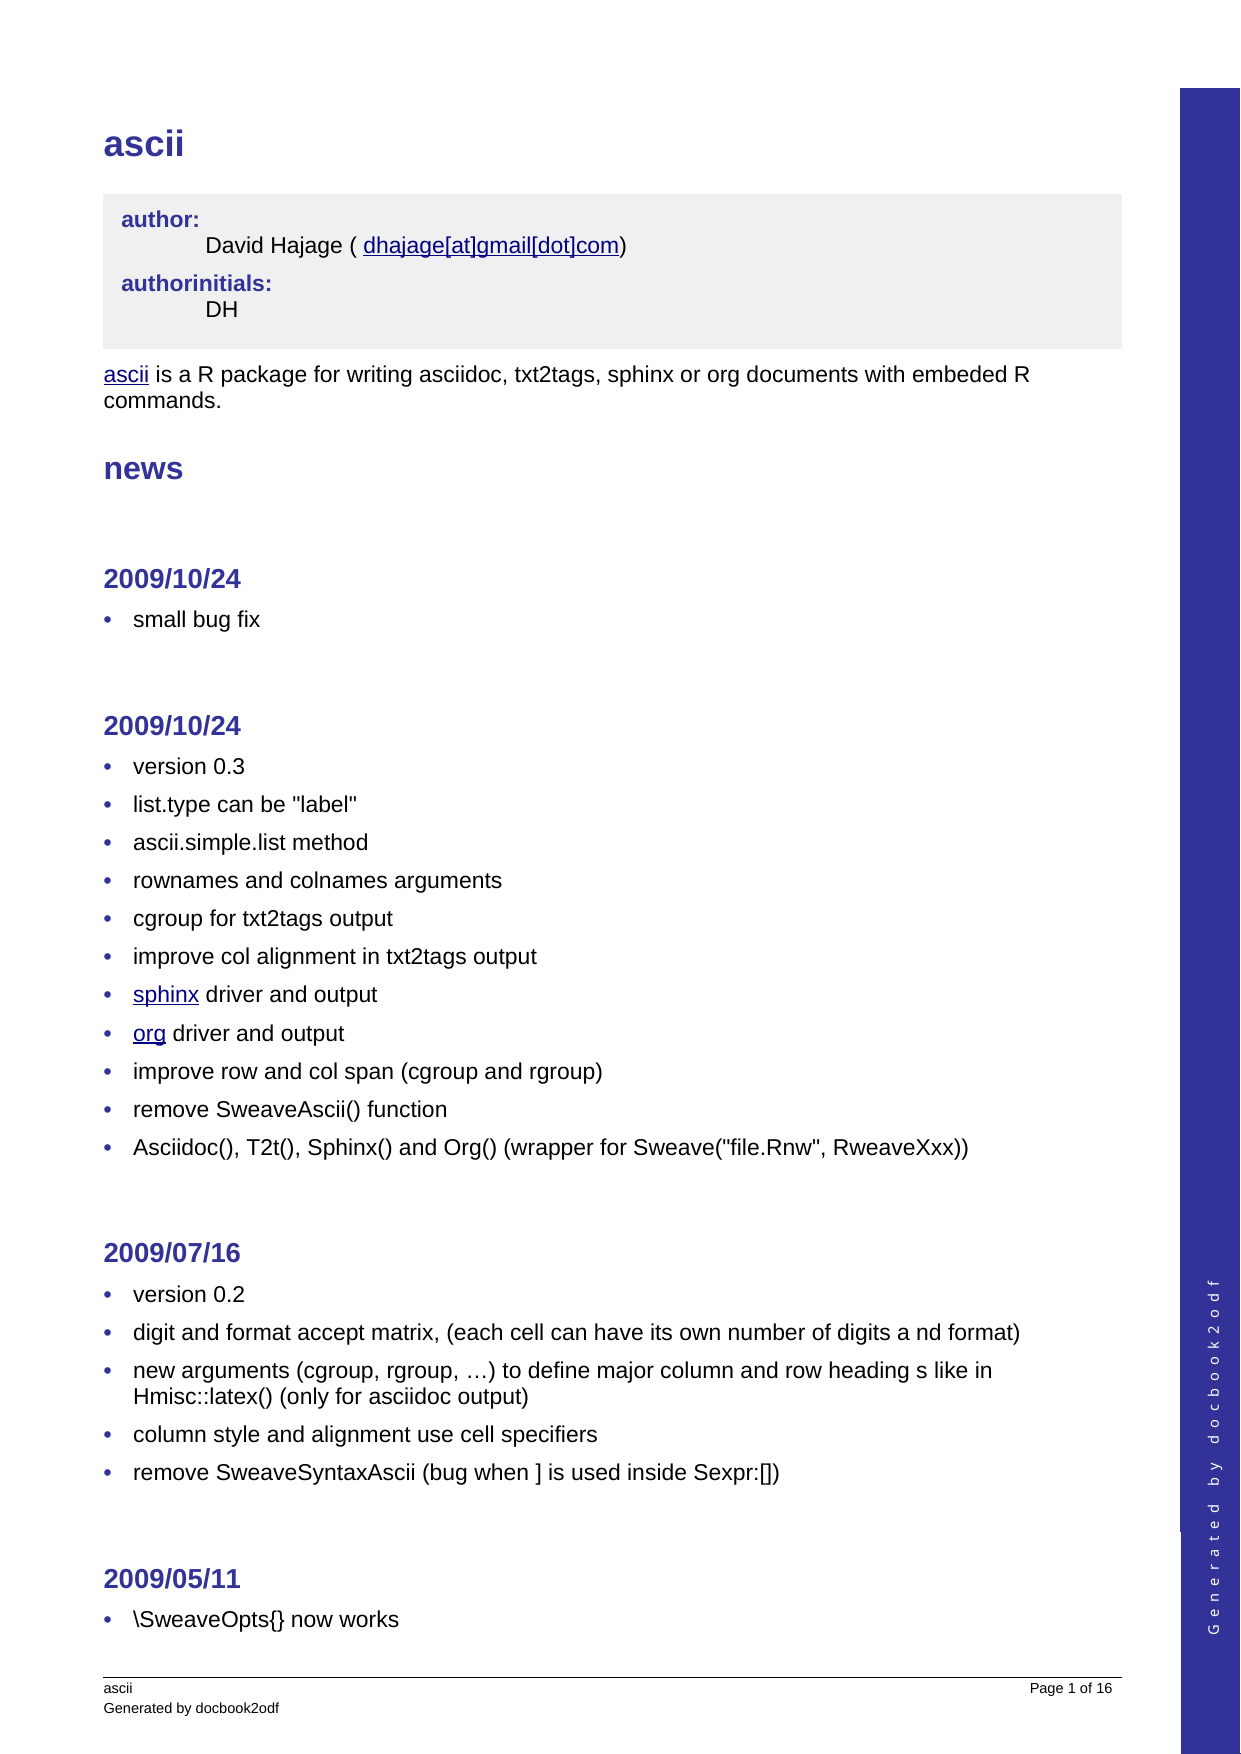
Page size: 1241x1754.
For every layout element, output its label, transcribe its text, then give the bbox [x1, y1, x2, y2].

list list.type can be "label" [103, 791, 1122, 817]
subtitle 2009/05/11 [103, 1562, 1122, 1594]
list Asciidoc(), T2t(), Sphinx() and Org() (wrapper for Sweave("file.Rnw", RweaveXxx)) [103, 1134, 1122, 1160]
list digit and format accept matrix, (each cell can have its own number of digits a nd format) [103, 1319, 1122, 1345]
table_header author: [103, 194, 1122, 232]
list improve col alignment in txt2tags output [103, 943, 1122, 970]
list improve row and col span (cgroup and rgroup) [103, 1058, 1122, 1084]
table_cell David Hajage ( dhajage[at]gmail[dot]com) [205, 232, 1122, 258]
list small bug fix [103, 606, 1122, 632]
list ascii.simple.list method [103, 829, 1122, 855]
list sphinx driver and output [103, 981, 1122, 1008]
text ascii is a R package for writing asciidoc, txt2tags, sphinx or org documents with embeded R commands. [103, 361, 1122, 414]
table_cell [103, 296, 205, 323]
list cgroup for txt2tags output [103, 905, 1122, 932]
list org driver and output [103, 1019, 1122, 1046]
subtitle 2009/10/24 [103, 709, 1122, 741]
table_cell [103, 323, 1122, 349]
subtitle 2009/10/24 [103, 563, 1122, 594]
list remove SweaveSyntaxAscii (bug when ] is used inside Sexpr:[]) [103, 1459, 1122, 1486]
subtitle 2009/07/16 [103, 1237, 1122, 1269]
table_cell DH [205, 296, 1122, 323]
subtitle news [103, 449, 1122, 486]
list new arguments (cgroup, rgroup, …) to define major column and row heading s like in Hmisc::latex() (only for asciidoc output) [103, 1357, 1122, 1409]
title ascii [103, 87, 1122, 164]
table_cell authorinitials: [103, 258, 1122, 296]
list version 0.3 [103, 753, 1122, 779]
list version 0.2 [103, 1281, 1122, 1307]
list remove SweaveAscii() function [103, 1096, 1122, 1122]
list \SweaveOpts{} now works [103, 1606, 1122, 1632]
list rownames and colnames arguments [103, 867, 1122, 893]
table_cell [103, 232, 205, 258]
list column style and alignment use cell specifiers [103, 1421, 1122, 1448]
